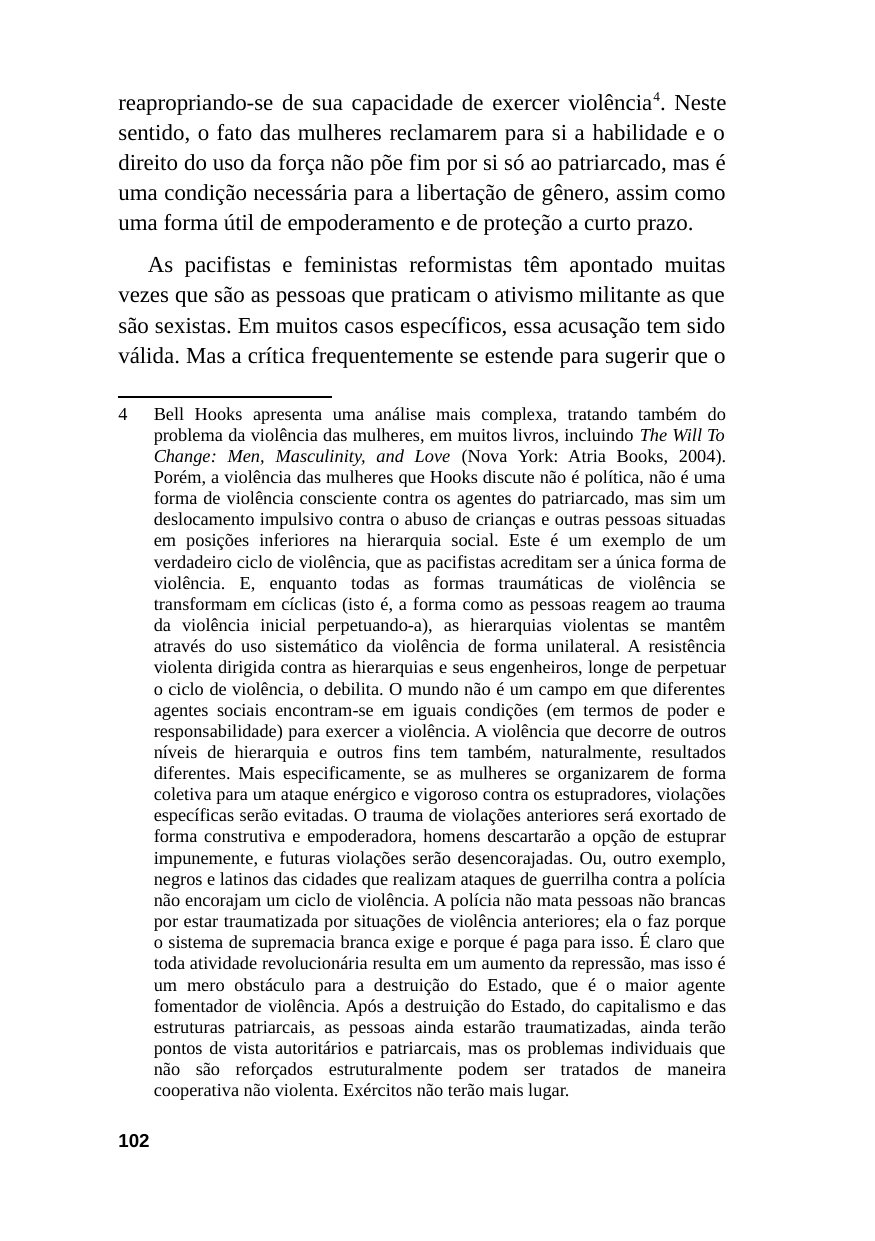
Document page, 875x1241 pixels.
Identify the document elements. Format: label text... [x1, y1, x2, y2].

text reapropriando-se de sua capacidade de exercer violência. Neste sentido, o fato das mulheres reclamarem para si a habilidade e o direito do uso da força não põe fim por si só ao patriarcado, mas é uma condição necessária para a libertação de gênero, assim como uma forma útil de empoderamento e de proteção a curto prazo. [118, 88, 726, 236]
text Bell Hooks apresenta uma análise mais complexa, tratando também do problema da violência das mulheres, em muitos livros, incluindo The Will To Change: Men, Masculinity, and Love (Nova York: Atria Books, 2004). Porém, a violência das mulheres que Hooks discute não é política, não é uma forma de violência consciente contra os agentes do patriarcado, mas sim um deslocamento impulsivo contra o abuso de crianças e outras pessoas situadas em posições inferiores na hierarquia social. Este é um exemplo de um verdadeiro ciclo de violência, que as pacifistas acreditam ser a única forma de violência. E, enquanto todas as formas traumáticas de violência se transformam em cíclicas (isto é, a forma como as pessoas reagem ao trauma da violência inicial perpetuando-a), as hierarquias violentas se mantêm através do uso sistemático da violência de forma unilateral. A resistência violenta dirigida contra as hierarquias e seus engenheiros, longe de perpetuar o ciclo de violência, o debilita. O mundo não é um campo em que diferentes agentes sociais encontram-se em iguais condições (em termos de poder e responsabilidade) para exercer a violência. A violência que decorre de outros níveis de hierarquia e outros fins tem também, naturalmente, resultados diferentes. Mais especificamente, se as mulheres se organizarem de forma coletiva para um ataque enérgico e vigoroso contra os estupradores, violações específicas serão evitadas. O trauma de violações anteriores será exortado de forma construtiva e empoderadora, homens descartarão a opção de estuprar impunemente, e futuras violações serão desencorajadas. Ou, outro exemplo, negros e latinos das cidades que realizam ataques de guerrilha contra a polícia não encorajam um ciclo de violência. A polícia não mata pessoas não brancas por estar traumatizada por situações de violência anteriores; ela o faz porque o sistema de supremacia branca exige e porque é paga para isso. É claro que toda atividade revolucionária resulta em um aumento da repressão, mas isso é um mero obstáculo para a destruição do Estado, que é o maior agente fomentador de violência. Após a destruição do Estado, do capitalismo e das estruturas patriarcais, as pessoas ainda estarão traumatizadas, ainda terão pontos de vista autoritários e patriarcais, mas os problemas individuais que não são reforçados estruturalmente podem ser tratados de maneira cooperativa não violenta. Exércitos não terão mais lugar. [118, 403, 726, 1101]
text As pacifistas e feministas reformistas têm apontado muitas vezes que são as pessoas que praticam o ativismo militante as que são sexistas. Em muitos casos específicos, essa acusação tem sido válida. Mas a crítica frequentemente se estende para sugerir que o [118, 251, 726, 368]
